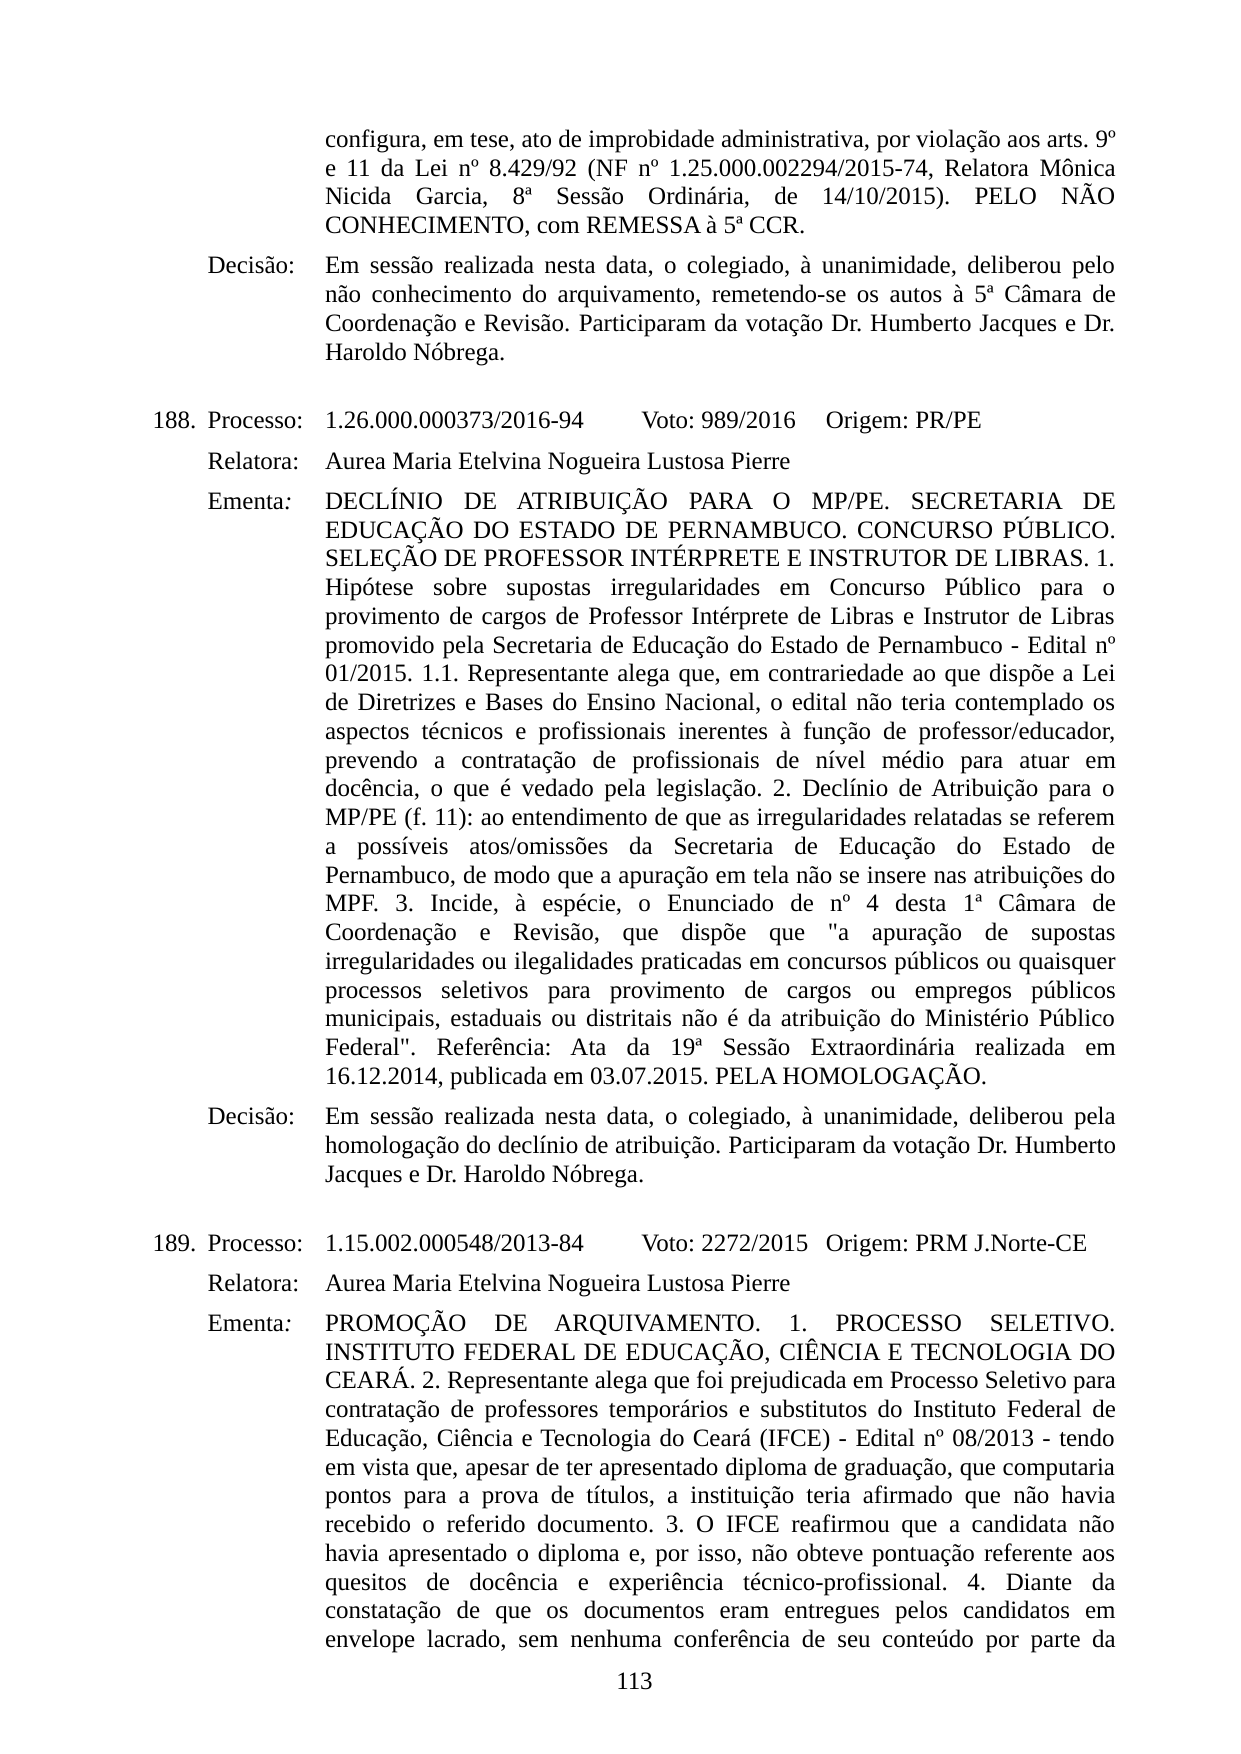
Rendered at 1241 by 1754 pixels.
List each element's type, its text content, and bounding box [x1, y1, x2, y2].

table_cell [146, 1302, 202, 1659]
table_cell Ementa: [202, 1302, 319, 1659]
table_cell Aurea Maria Etelvina Nogueira Lustosa Pierre [319, 1262, 1122, 1302]
table_cell Relatora: [202, 1262, 319, 1302]
table_cell [146, 1262, 202, 1302]
table_cell Ementa: [202, 480, 319, 1095]
table_cell Em sessão realizada nesta data, o colegiado, à unanimidade, deliberou pelo não conhecimento do arquivamento, remetendo-se os autos à 5ª Câmara de Coordenação e Revisão. Participaram da votação Dr. Humberto Jacques e Dr. Haroldo Nóbrega. [319, 245, 1122, 371]
table_cell Aurea Maria Etelvina Nogueira Lustosa Pierre [319, 440, 1122, 480]
table_header 188. [146, 400, 202, 440]
table_cell Decisão: [202, 245, 319, 371]
table_header Processo: [202, 1222, 319, 1262]
table_cell [202, 118, 319, 244]
table_cell Em sessão realizada nesta data, o colegiado, à unanimidade, deliberou pela homologação do declínio de atribuição. Participaram da votação Dr. Humberto Jacques e Dr. Haroldo Nóbrega. [319, 1095, 1122, 1193]
table_cell [146, 1095, 202, 1193]
table_header Voto: 2272/2015 [635, 1222, 820, 1262]
table_cell Relatora: [202, 440, 319, 480]
table_cell [146, 480, 202, 1095]
table_header 1.26.000.000373/2016-94 [319, 400, 635, 440]
table_header 189. [146, 1222, 202, 1262]
table_header Voto: 989/2016 [635, 400, 820, 440]
table_header Processo: [202, 400, 319, 440]
table_header Origem: PR/PE [820, 400, 1122, 440]
table_header Origem: PRM J.Norte-CE [820, 1222, 1122, 1262]
table_cell configura, em tese, ato de improbidade administrativa, por violação aos arts. 9º e 11 da Lei nº 8.429/92 (NF nº 1.25.000.002294/2015-74, Relatora Mônica Nicida Garcia, 8ª Sessão Ordinária, de 14/10/2015). PELO NÃO CONHECIMENTO, com REMESSA à 5ª CCR. [319, 118, 1122, 244]
table_cell Decisão: [202, 1095, 319, 1193]
table_cell [146, 440, 202, 480]
table_cell PROMOÇÃO DE ARQUIVAMENTO. 1. PROCESSO SELETIVO. INSTITUTO FEDERAL DE EDUCAÇÃO, CIÊNCIA E TECNOLOGIA DO CEARÁ. 2. Representante alega que foi prejudicada em Processo Seletivo para contratação de professores temporários e substitutos do Instituto Federal de Educação, Ciência e Tecnologia do Ceará (IFCE) - Edital nº 08/2013 - tendo em vista que, apesar de ter apresentado diploma de graduação, que computaria pontos para a prova de títulos, a instituição teria afirmado que não havia recebido o referido documento. 3. O IFCE reafirmou que a candidata não havia apresentado o diploma e, por isso, não obteve pontuação referente aos quesitos de docência e experiência técnico-profissional. 4. Diante da constatação de que os documentos eram entregues pelos candidatos em envelope lacrado, sem nenhuma conferência de seu conteúdo por parte da [319, 1302, 1122, 1659]
table_header 1.15.002.000548/2013-84 [319, 1222, 635, 1262]
table_cell DECLÍNIO DE ATRIBUIÇÃO PARA O MP/PE. SECRETARIA DE EDUCAÇÃO DO ESTADO DE PERNAMBUCO. CONCURSO PÚBLICO. SELEÇÃO DE PROFESSOR INTÉRPRETE E INSTRUTOR DE LIBRAS. 1. Hipótese sobre supostas irregularidades em Concurso Público para o provimento de cargos de Professor Intérprete de Libras e Instrutor de Libras promovido pela Secretaria de Educação do Estado de Pernambuco - Edital nº 01/2015. 1.1. Representante alega que, em contrariedade ao que dispõe a Lei de Diretrizes e Bases do Ensino Nacional, o edital não teria contemplado os aspectos técnicos e profissionais inerentes à função de professor/educador, prevendo a contratação de profissionais de nível médio para atuar em docência, o que é vedado pela legislação. 2. Declínio de Atribuição para o MP/PE (f. 11): ao entendimento de que as irregularidades relatadas se referem a possíveis atos/omissões da Secretaria de Educação do Estado de Pernambuco, de modo que a apuração em tela não se insere nas atribuições do MPF. 3. Incide, à espécie, o Enunciado de nº 4 desta 1ª Câmara de Coordenação e Revisão, que dispõe que "a apuração de supostas irregularidades ou ilegalidades praticadas em concursos públicos ou quaisquer processos seletivos para provimento de cargos ou empregos públicos municipais, estaduais ou distritais não é da atribuição do Ministério Público Federal". Referência: Ata da 19ª Sessão Extraordinária realizada em 16.12.2014, publicada em 03.07.2015. PELA HOMOLOGAÇÃO. [319, 480, 1122, 1095]
table_cell [146, 118, 202, 244]
table_cell [146, 245, 202, 371]
